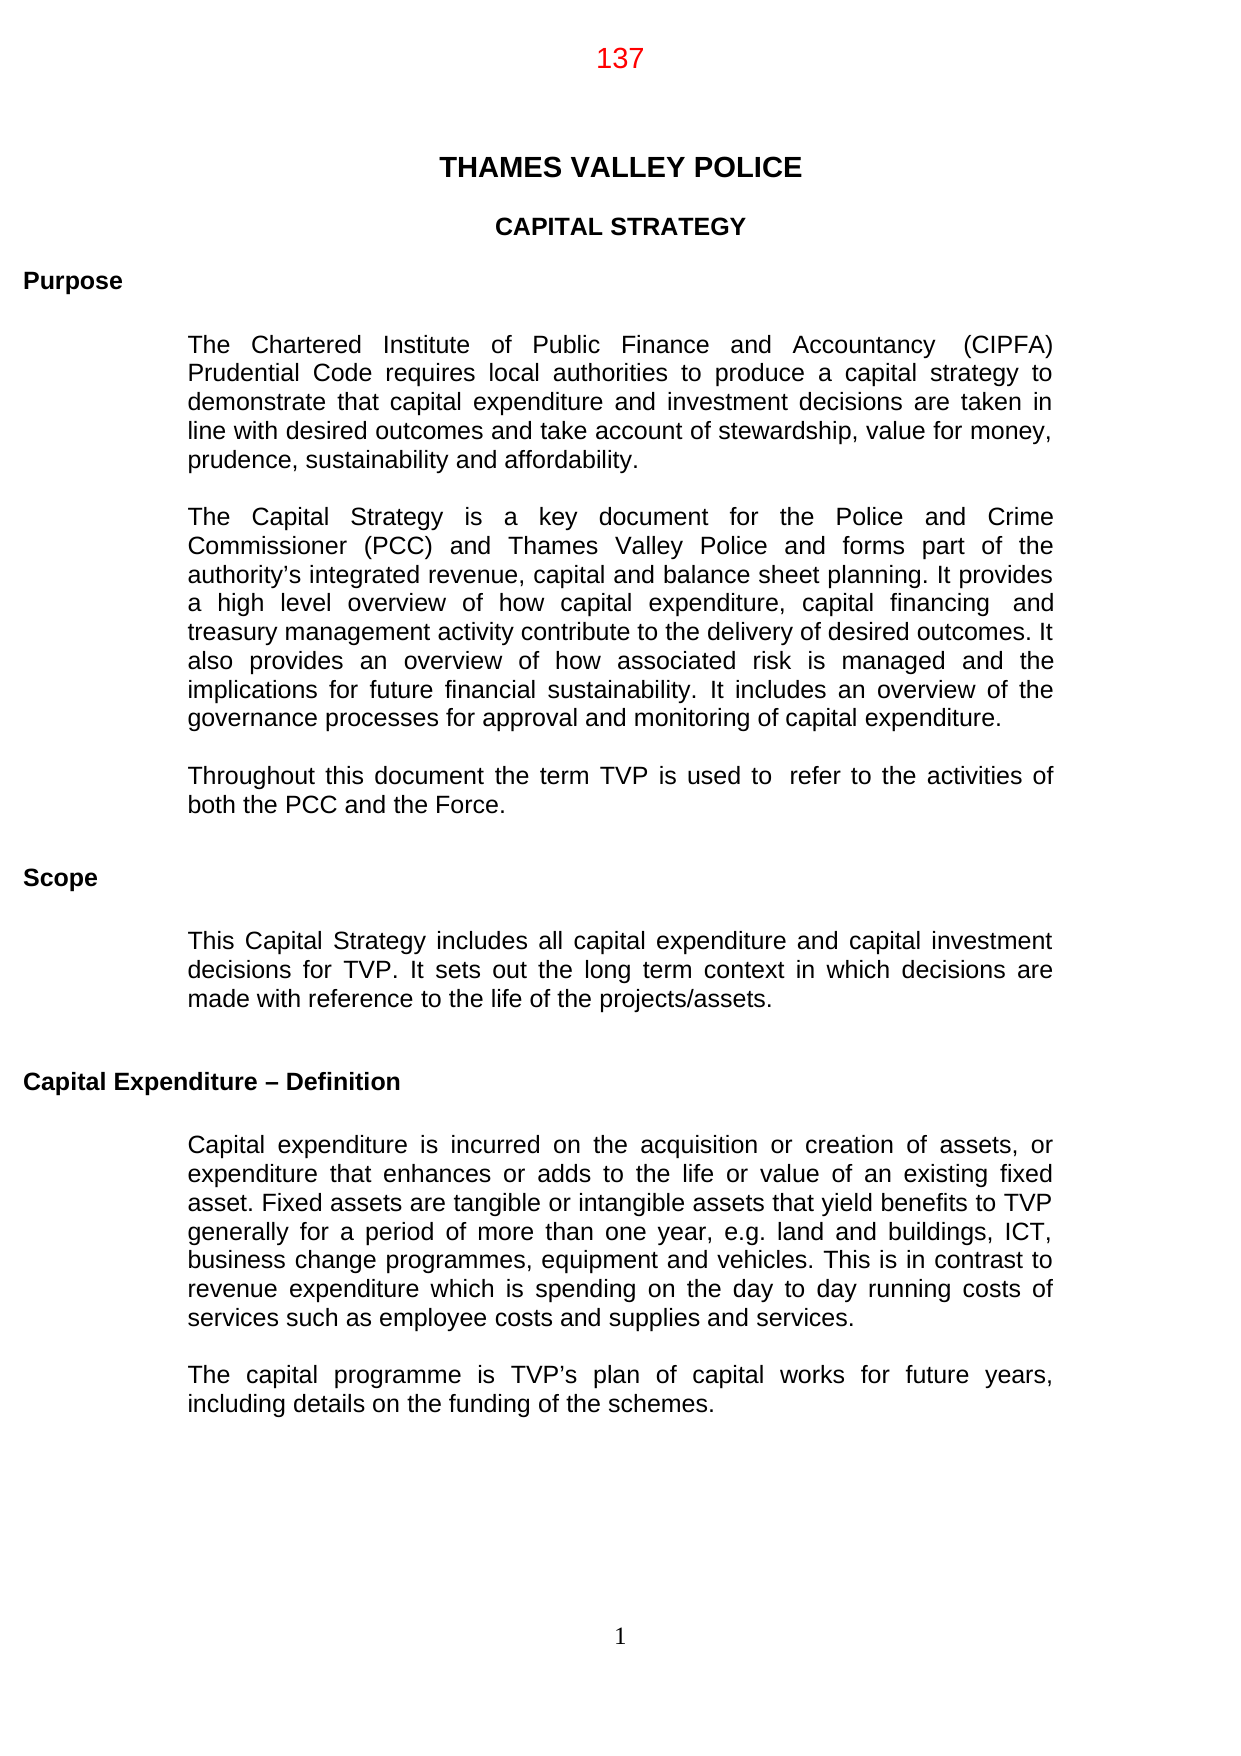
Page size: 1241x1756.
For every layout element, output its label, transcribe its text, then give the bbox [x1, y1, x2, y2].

text The Capital Strategy is a key document for the Police and Crime Commissioner (PCC) and Thames Valley Police and forms part of the authority’s integrated revenue, capital and balance sheet planning. It provides a high level overview of how capital expenditure, capital financing and treasury management activity contribute to the delivery of desired outcomes. It also provides an overview of how associated risk is managed and the implications for future financial sustainability. It includes an overview of the governance processes for approval and monitoring of capital expenditure. [187, 502, 1054, 732]
text Throughout this document the term TVP is used to refer to the activities of both the PCC and the Force. [187, 761, 1054, 818]
text This Capital Strategy includes all capital expenditure and capital investment decisions for TVP. It sets out the long term context in which decisions are made with reference to the life of the projects/assets. [187, 926, 1054, 1013]
text The Chartered Institute of Public Finance and Accountancy (CIPFA) Prudential Code requires local authorities to produce a capital strategy to demonstrate that capital expenditure and investment decisions are taken in line with desired outcomes and take account of stewardship, value for money, prudence, sustainability and affordability. [187, 329, 1054, 473]
text The capital programme is TVP’s plan of capital works for future years, including details on the funding of the schemes. [187, 1360, 1053, 1418]
subtitle Scope [0, 863, 1230, 891]
list Purpose [0, 266, 1230, 294]
subtitle THAMES VALLEY POLICE [249, 149, 992, 183]
text Capital expenditure is incurred on the acquisition or creation of assets, or expenditure that enhances or adds to the life or value of an existing fixed asset. Fixed assets are tangible or intangible assets that yield benefits to TVP generally for a period of more than one year, e.g. land and buildings, ICT, business change programmes, equipment and vehicles. This is in contrast to revenue expenditure which is spending on the day to day running costs of services such as employee costs and supplies and services. [187, 1130, 1054, 1332]
subtitle CAPITAL STRATEGY [249, 212, 992, 241]
subtitle Capital Expenditure – Definition [0, 1066, 1230, 1095]
